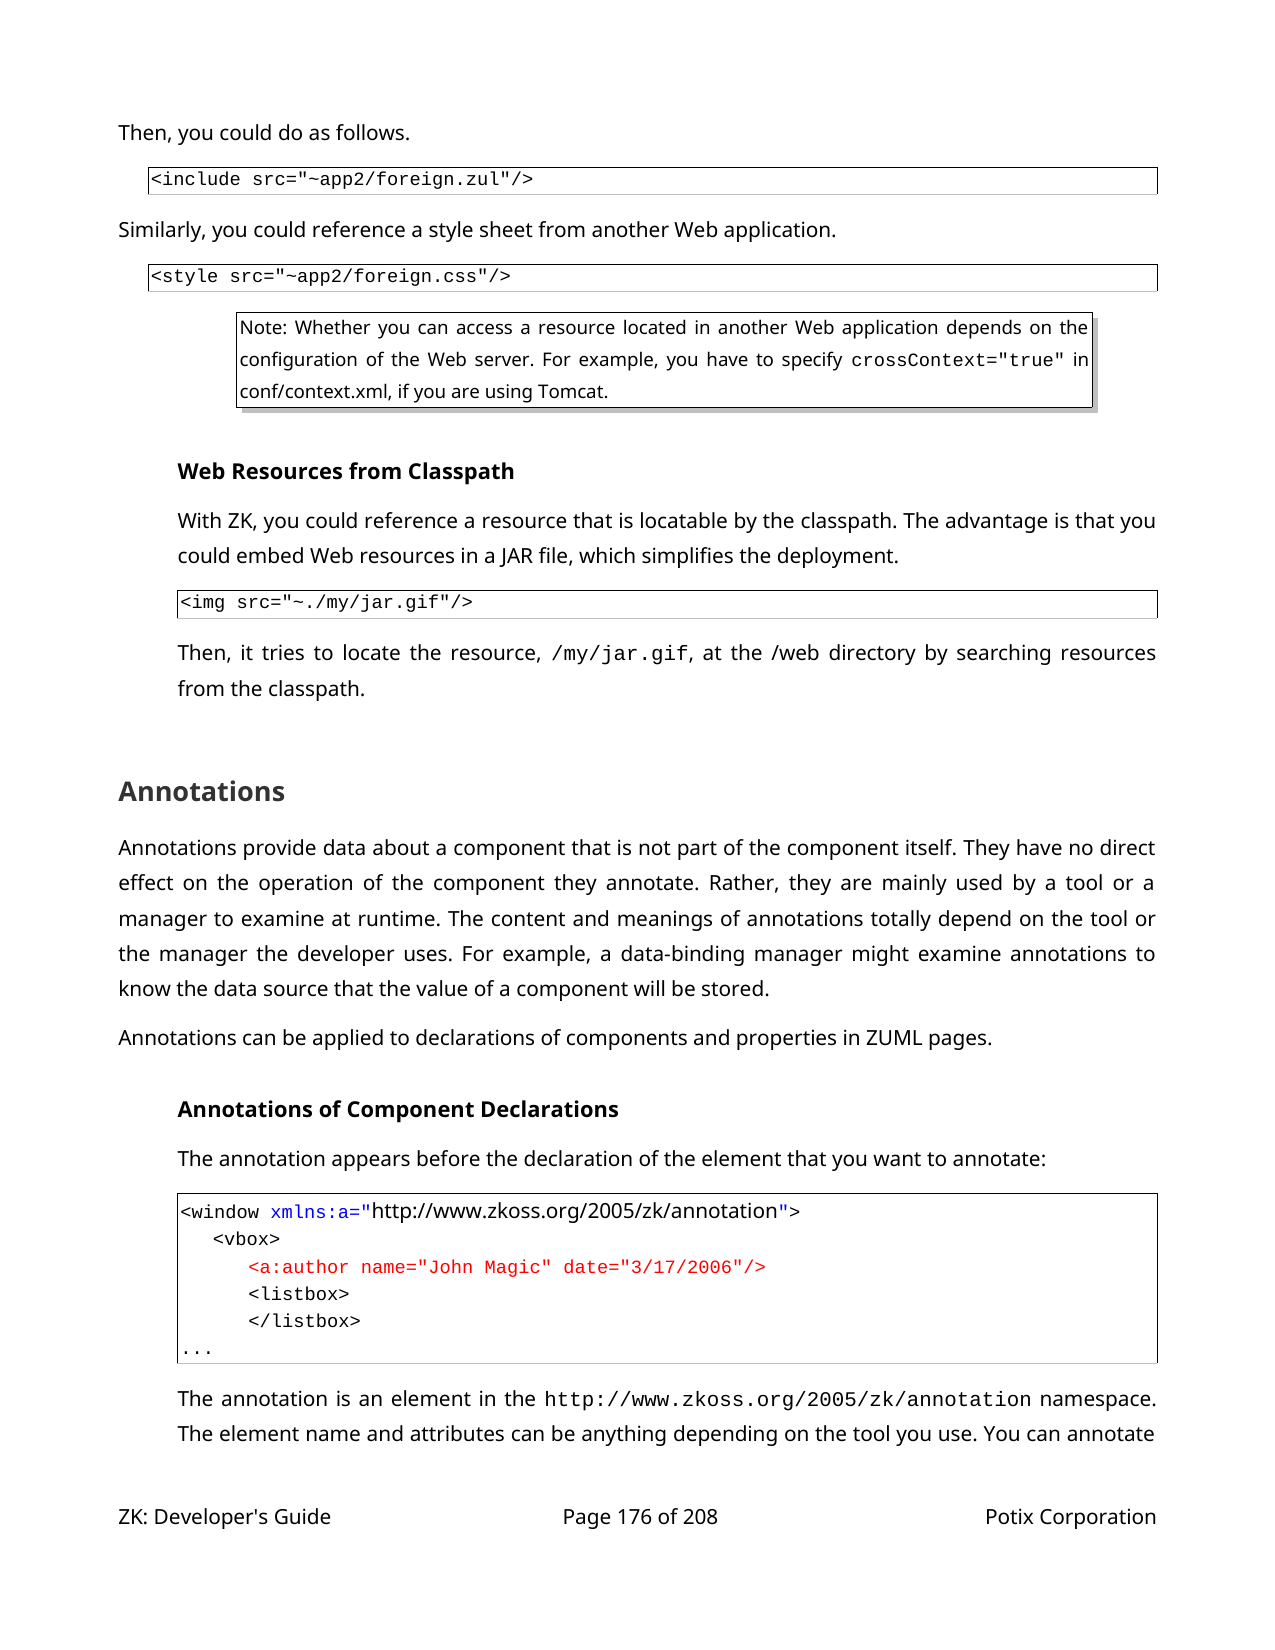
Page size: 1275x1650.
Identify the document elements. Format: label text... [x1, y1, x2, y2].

text ... [178, 1336, 1157, 1363]
text With ZK, you could reference a resource that is locatable by the classpath. The advantage is that you could embed Web resources in a JAR file, which simplifies the deployment. [177, 506, 1157, 570]
text Note: Whether you can access a resource located in another Web application depends on the configuration of the Web server. For example, you have to specify crossContext="true" in conf/context.xml, if you are using Tomcat. [237, 313, 1092, 407]
text <vbox> [178, 1227, 1157, 1252]
subtitle Annotations of Component Declarations [177, 1094, 1157, 1124]
text The annotation appears before the declaration of the element that you want to annotate: [177, 1144, 1157, 1172]
text Similarly, you could reference a style sheet from another Web application. [118, 215, 1157, 243]
text Annotations can be applied to declarations of components and properties in ZUML pages. [118, 1023, 1157, 1051]
text <img src="~./my/jar.gif"/> [178, 591, 1157, 618]
text Then, you could do as follows. [118, 118, 1157, 146]
text <listbox> [178, 1282, 1157, 1306]
text <style src="~app2/foreign.css"/> [149, 265, 1157, 291]
text Then, it tries to locate the resource, /my/jar.gif, at the /web directory by searching resources from the classpath. [177, 638, 1157, 702]
text <window xmlns:a="http://www.zkoss.org/2005/zk/annotation"> [178, 1194, 1157, 1224]
subtitle Web Resources from Classpath [177, 456, 1157, 486]
text </listbox> [178, 1309, 1157, 1333]
text <a:author name="John Magic" date="3/17/2006"/> [178, 1254, 1157, 1279]
text Annotations provide data about a component that is not part of the component itself. They have no direct effect on the operation of the component they annotate. Rather, they are mainly used by a tool or a manager to examine at runtime. The content and meanings of annotations totally depend on the tool or the manager the developer uses. For example, a data-binding manager might examine annotations to know the data source that the value of a component will be stored. [118, 833, 1157, 1002]
text <include src="~app2/foreign.zul"/> [149, 168, 1157, 194]
text The annotation is an element in the http://www.zkoss.org/2005/zk/annotation namespace. The element name and attributes can be anything depending on the tool you use. You can annotate [177, 1384, 1157, 1448]
subtitle Annotations [118, 773, 1157, 809]
